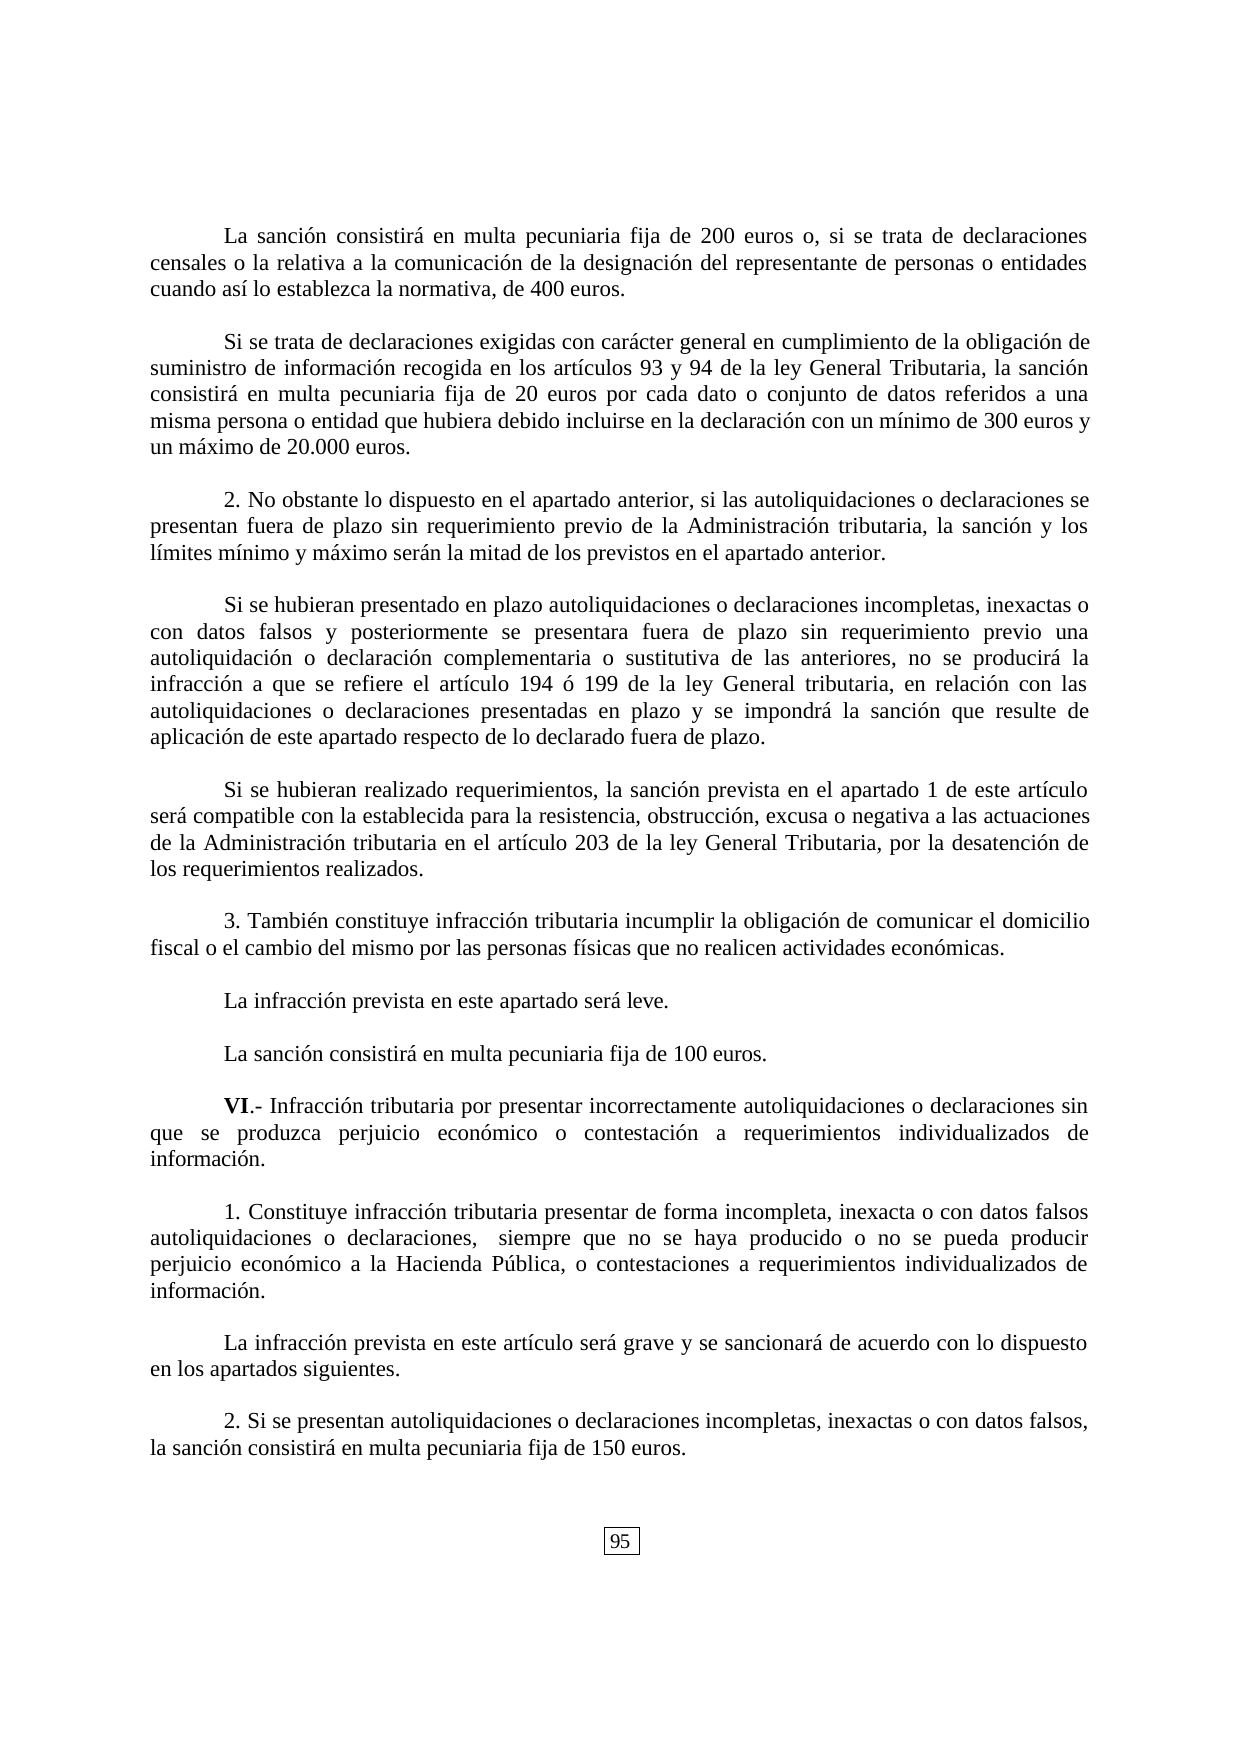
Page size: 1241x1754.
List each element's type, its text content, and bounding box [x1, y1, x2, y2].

text La infracción prevista en este apartado será leve. [223, 987, 1103, 1013]
list Constituye infracción tributaria presentar de forma incompleta, inexacta o con datos falsos autoliquidaciones o declaraciones, siempre que no se haya producido o no se pueda producir perjuicio económico a la Hacienda Pública, o contestaciones a requerimientos individualizados de información. [150, 1198, 1090, 1303]
text Si se trata de declaraciones exigidas con carácter general en cumplimiento de la obligación de suministro de información recogida en los artículos 93 y 94 de la ley General Tributaria, la sanción consistirá en multa pecuniaria fija de 20 euros por cada dato o conjunto de datos referidos a una misma persona o entidad que hubiera debido incluirse en la declaración con un mínimo de 300 euros y un máximo de 20.000 euros. [150, 328, 1091, 459]
list No obstante lo dispuesto en el apartado anterior, si las autoliquidaciones o declaraciones se presentan fuera de plazo sin requerimiento previo de la Administración tributaria, la sanción y los límites mínimo y máximo serán la mitad de los previstos en el apartado anterior. [150, 486, 1090, 565]
text La infracción prevista en este artículo será grave y se sancionará de acuerdo con lo dispuesto en los apartados siguientes. [150, 1330, 1089, 1382]
text Si se hubieran realizado requerimientos, la sanción prevista en el apartado 1 de este artículo será compatible con la establecida para la resistencia, obstrucción, excusa o negativa a las actuaciones de la Administración tributaria en el artículo 203 de la ley General Tributaria, por la desatención de los requerimientos realizados. [150, 776, 1090, 881]
text Si se hubieran presentado en plazo autoliquidaciones o declaraciones incompletas, inexactas o con datos falsos y posteriormente se presentara fuera de plazo sin requerimiento previo una autoliquidación o declaración complementaria o sustitutiva de las anteriores, no se producirá la infracción a que se refiere el artículo 194 ó 199 de la ley General tributaria, en relación con las autoliquidaciones o declaraciones presentadas en plazo y se impondrá la sanción que resulte de aplicación de este apartado respecto de lo declarado fuera de plazo. [150, 591, 1090, 749]
text VI.- Infracción tributaria por presentar incorrectamente autoliquidaciones o declaraciones sin que se produzca perjuicio económico o contestación a requerimientos individualizados de información. [150, 1092, 1090, 1171]
text La sanción consistirá en multa pecuniaria fija de 200 euros o, si se trata de declaraciones censales o la relativa a la comunicación de la designación del representante de personas o entidades cuando así lo establezca la normativa, de 400 euros. [150, 222, 1089, 301]
list Si se presentan autoliquidaciones o declaraciones incompletas, inexactas o con datos falsos, la sanción consistirá en multa pecuniaria fija de 150 euros. [150, 1408, 1089, 1460]
text La sanción consistirá en multa pecuniaria fija de 100 euros. [223, 1040, 1103, 1066]
list También constituye infracción tributaria incumplir la obligación de comunicar el domicilio fiscal o el cambio del mismo por las personas físicas que no realicen actividades económicas. [150, 908, 1090, 960]
